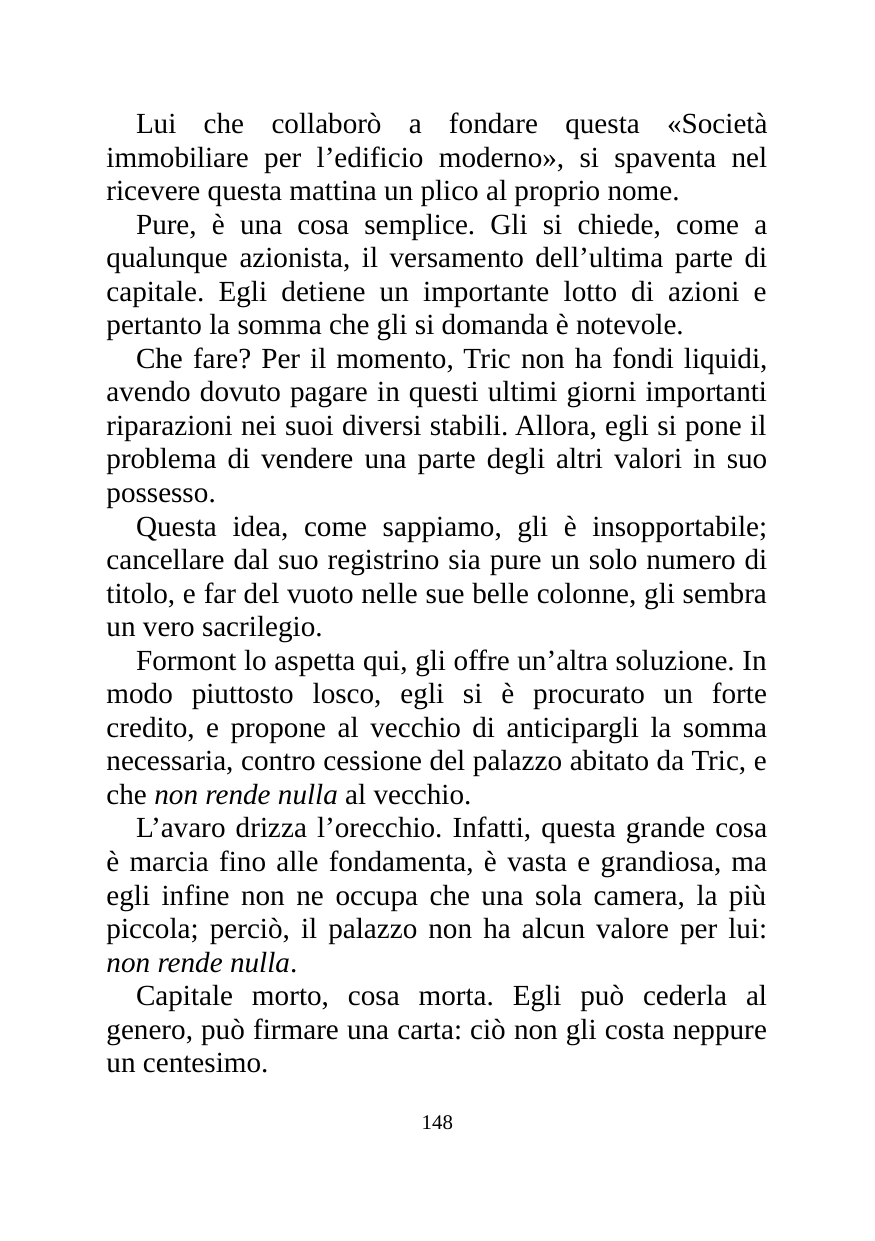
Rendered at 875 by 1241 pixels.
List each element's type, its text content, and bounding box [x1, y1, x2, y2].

text Lui che collaborò a fondare questa «Società immobiliare per l’edificio moderno», si spaventa nel ricevere questa mattina un plico al proprio nome. [106, 106, 768, 207]
text L’avaro drizza l’orecchio. Infatti, questa grande cosa è marcia fino alle fondamenta, è vasta e grandiosa, ma egli infine non ne occupa che una sola camera, la più piccola; perciò, il palazzo non ha alcun valore per lui: non rende nulla. [106, 811, 768, 978]
text Che fare? Per il momento, Tric non ha fondi liquidi, avendo dovuto pagare in questi ultimi giorni importanti riparazioni nei suoi diversi stabili. Allora, egli si pone il problema di vendere una parte degli altri valori in suo possesso. [106, 341, 768, 509]
text Formont lo aspetta qui, gli offre un’altra soluzione. In modo piuttosto losco, egli si è procurato un forte credito, e propone al vecchio di anticipargli la somma necessaria, contro cessione del palazzo abitato da Tric, e che non rende nulla al vecchio. [106, 643, 768, 811]
text Questa idea, come sappiamo, gli è insopportabile; cancellare dal suo registrino sia pure un solo numero di titolo, e far del vuoto nelle sue belle colonne, gli sembra un vero sacrilegio. [106, 509, 768, 643]
text Pure, è una cosa semplice. Gli si chiede, come a qualunque azionista, il versamento dell’ultima parte di capitale. Egli detiene un importante lotto di azioni e pertanto la somma che gli si domanda è notevole. [106, 207, 768, 341]
text Capitale morto, cosa morta. Egli può cederla al genero, può firmare una carta: ciò non gli costa neppure un centesimo. [106, 978, 768, 1079]
